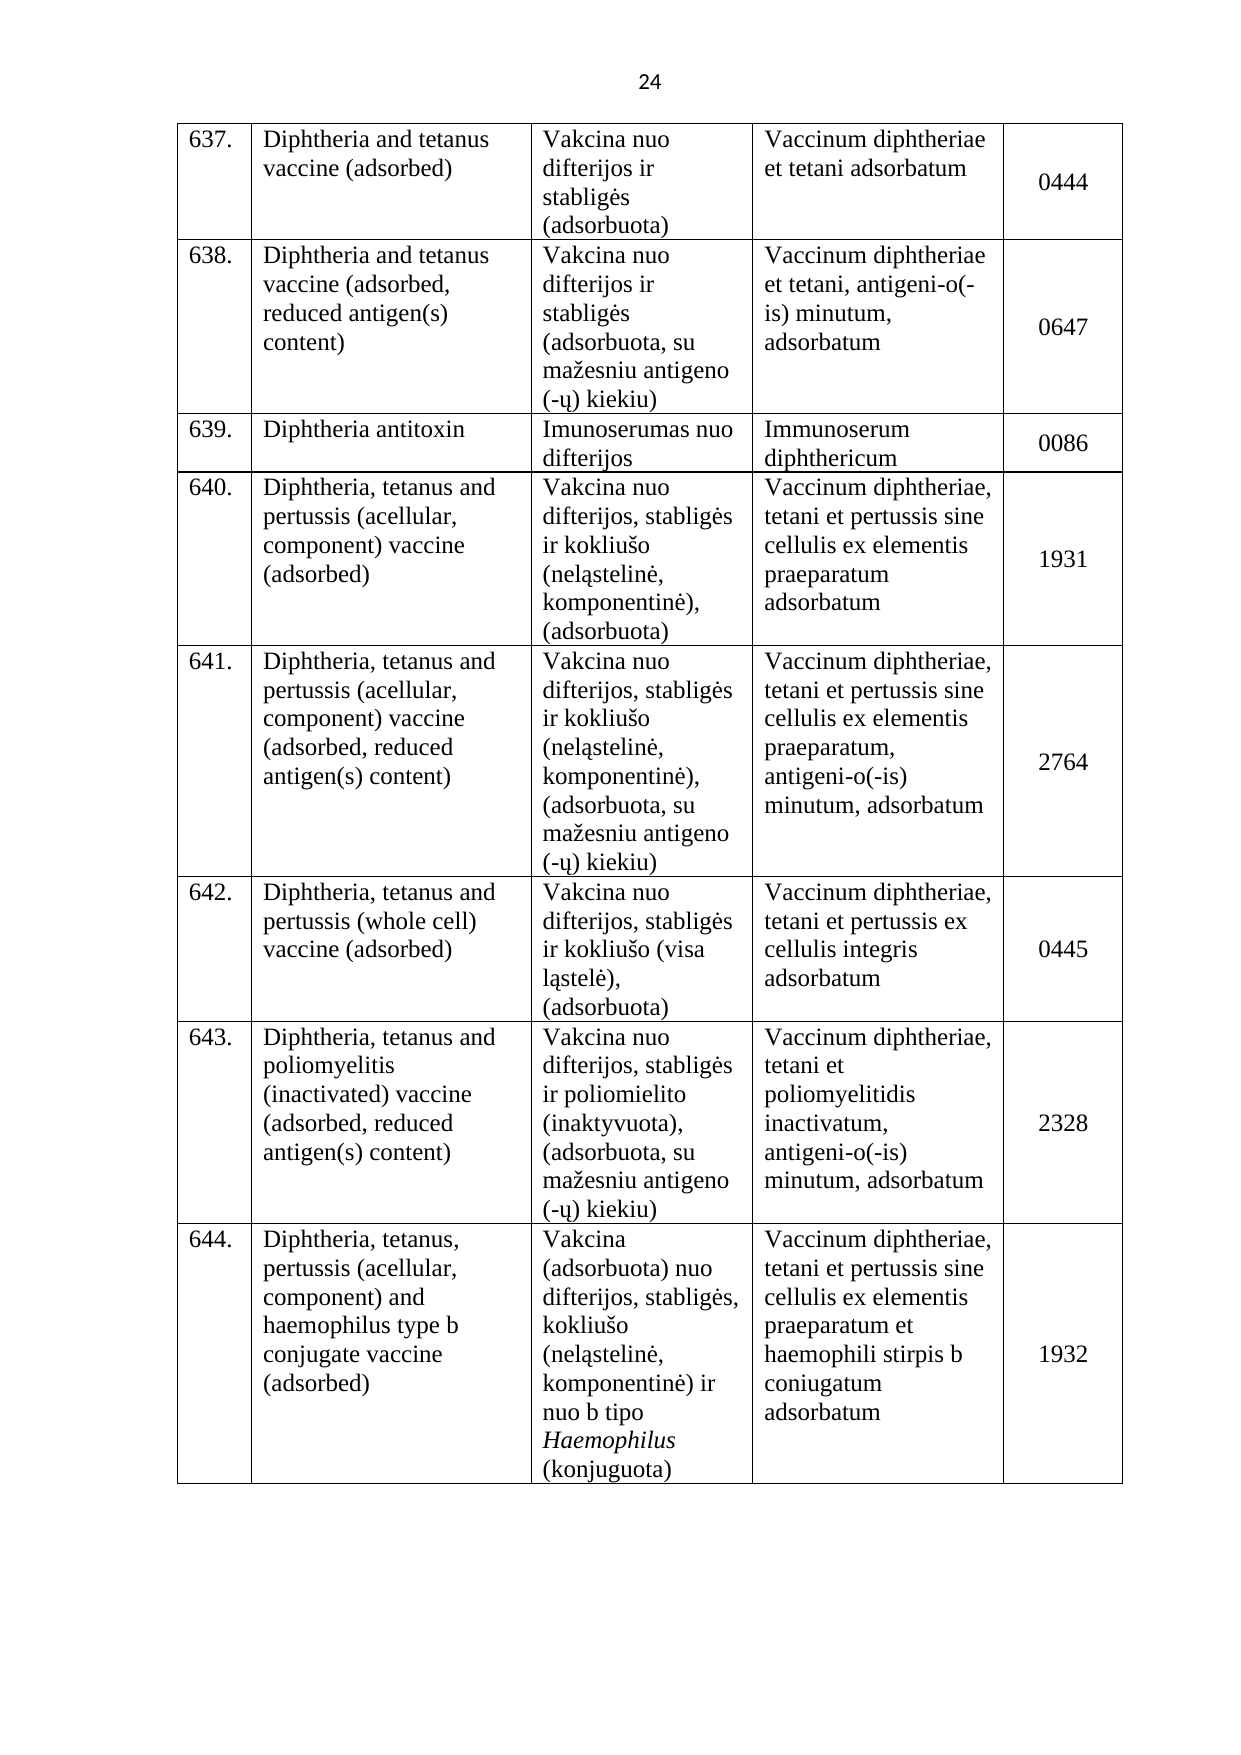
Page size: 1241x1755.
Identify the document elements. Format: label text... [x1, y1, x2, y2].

table_cell 644. [178, 1224, 251, 1483]
table_cell Diphtheria, tetanus and poliomyelitis (inactivated) vaccine (adsorbed, reduced antigen(s) content) [252, 1022, 531, 1223]
table_cell 2328 [1004, 1022, 1122, 1223]
table_cell 638. [178, 240, 251, 413]
table_cell Vakcina nuo difterijos, stabligės ir kokliušo (neląstelinė, komponentinė), (adsorbuota, su mažesniu antigeno (-ų) kiekiu) [532, 646, 752, 876]
table_cell Imunoserumas nuo difterijos [532, 414, 752, 471]
table_cell 0647 [1004, 240, 1122, 413]
table_cell 639. [178, 414, 251, 471]
table_cell Vakcina nuo difterijos ir stabligės (adsorbuota, su mažesniu antigeno (-ų) kiekiu) [532, 240, 752, 413]
table_cell Vakcina nuo difterijos, stabligės ir poliomielito (inaktyvuota), (adsorbuota, su mažesniu antigeno (-ų) kiekiu) [532, 1022, 752, 1223]
table_cell Diphtheria and tetanus vaccine (adsorbed, reduced antigen(s) content) [252, 240, 531, 413]
table_cell Vakcina (adsorbuota) nuo difterijos, stabligės, kokliušo (neląstelinė, komponentinė) ir nuo b tipo Haemophilus (konjuguota) [532, 1224, 752, 1483]
table_cell Vaccinum diphtheriae et tetani adsorbatum [753, 124, 1003, 239]
table_cell Vaccinum diphtheriae, tetani et pertussis sine cellulis ex elementis praeparatum, antigeni‑o(-is) minutum, adsorbatum [753, 646, 1003, 876]
table_cell 642. [178, 877, 251, 1021]
table_cell Vaccinum diphtheriae, tetani et pertussis ex cellulis integris adsorbatum [753, 877, 1003, 1021]
table_cell 637. [178, 124, 251, 239]
table_cell Vakcina nuo difterijos, stabligės ir kokliušo (neląstelinė, komponentinė), (adsorbuota) [532, 473, 752, 645]
table_cell Vaccinum diphtheriae, tetani et pertussis sine cellulis ex elementis praeparatum et haemophili stirpis b coniugatum adsorbatum [753, 1224, 1003, 1483]
table_cell Vaccinum diphtheriae, tetani et pertussis sine cellulis ex elementis praeparatum adsorbatum [753, 473, 1003, 645]
table_cell Vakcina nuo difterijos, stabligės ir kokliušo (visa ląstelė), (adsorbuota) [532, 877, 752, 1021]
table_cell 0445 [1004, 877, 1122, 1021]
table_cell 0086 [1004, 414, 1122, 471]
table_cell 643. [178, 1022, 251, 1223]
table_cell Vakcina nuo difterijos ir stabligės (adsorbuota) [532, 124, 752, 239]
table_cell Vaccinum diphtheriae et tetani, antigeni‑o(-is) minutum, adsorbatum [753, 240, 1003, 413]
table_cell 1931 [1004, 473, 1122, 645]
table_cell Diphtheria and tetanus vaccine (adsorbed) [252, 124, 531, 239]
table_cell 640. [178, 473, 251, 645]
table_cell Diphtheria antitoxin [252, 414, 531, 471]
table_cell 2764 [1004, 646, 1122, 876]
table_cell Diphtheria, tetanus, pertussis (acellular, component) and haemophilus type b conjugate vaccine (adsorbed) [252, 1224, 531, 1483]
table_cell 641. [178, 646, 251, 876]
table_cell Diphtheria, tetanus and pertussis (acellular, component) vaccine (adsorbed, reduced antigen(s) content) [252, 646, 531, 876]
table_cell Diphtheria, tetanus and pertussis (acellular, component) vaccine (adsorbed) [252, 473, 531, 645]
table_cell Diphtheria, tetanus and pertussis (whole cell) vaccine (adsorbed) [252, 877, 531, 1021]
table_cell Vaccinum diphtheriae, tetani et poliomyelitidis inactivatum, antigeni‑o(-is) minutum, adsorbatum [753, 1022, 1003, 1223]
table_cell 1932 [1004, 1224, 1122, 1483]
table_cell Immunoserum diphthericum [753, 414, 1003, 471]
table_cell 0444 [1004, 124, 1122, 239]
